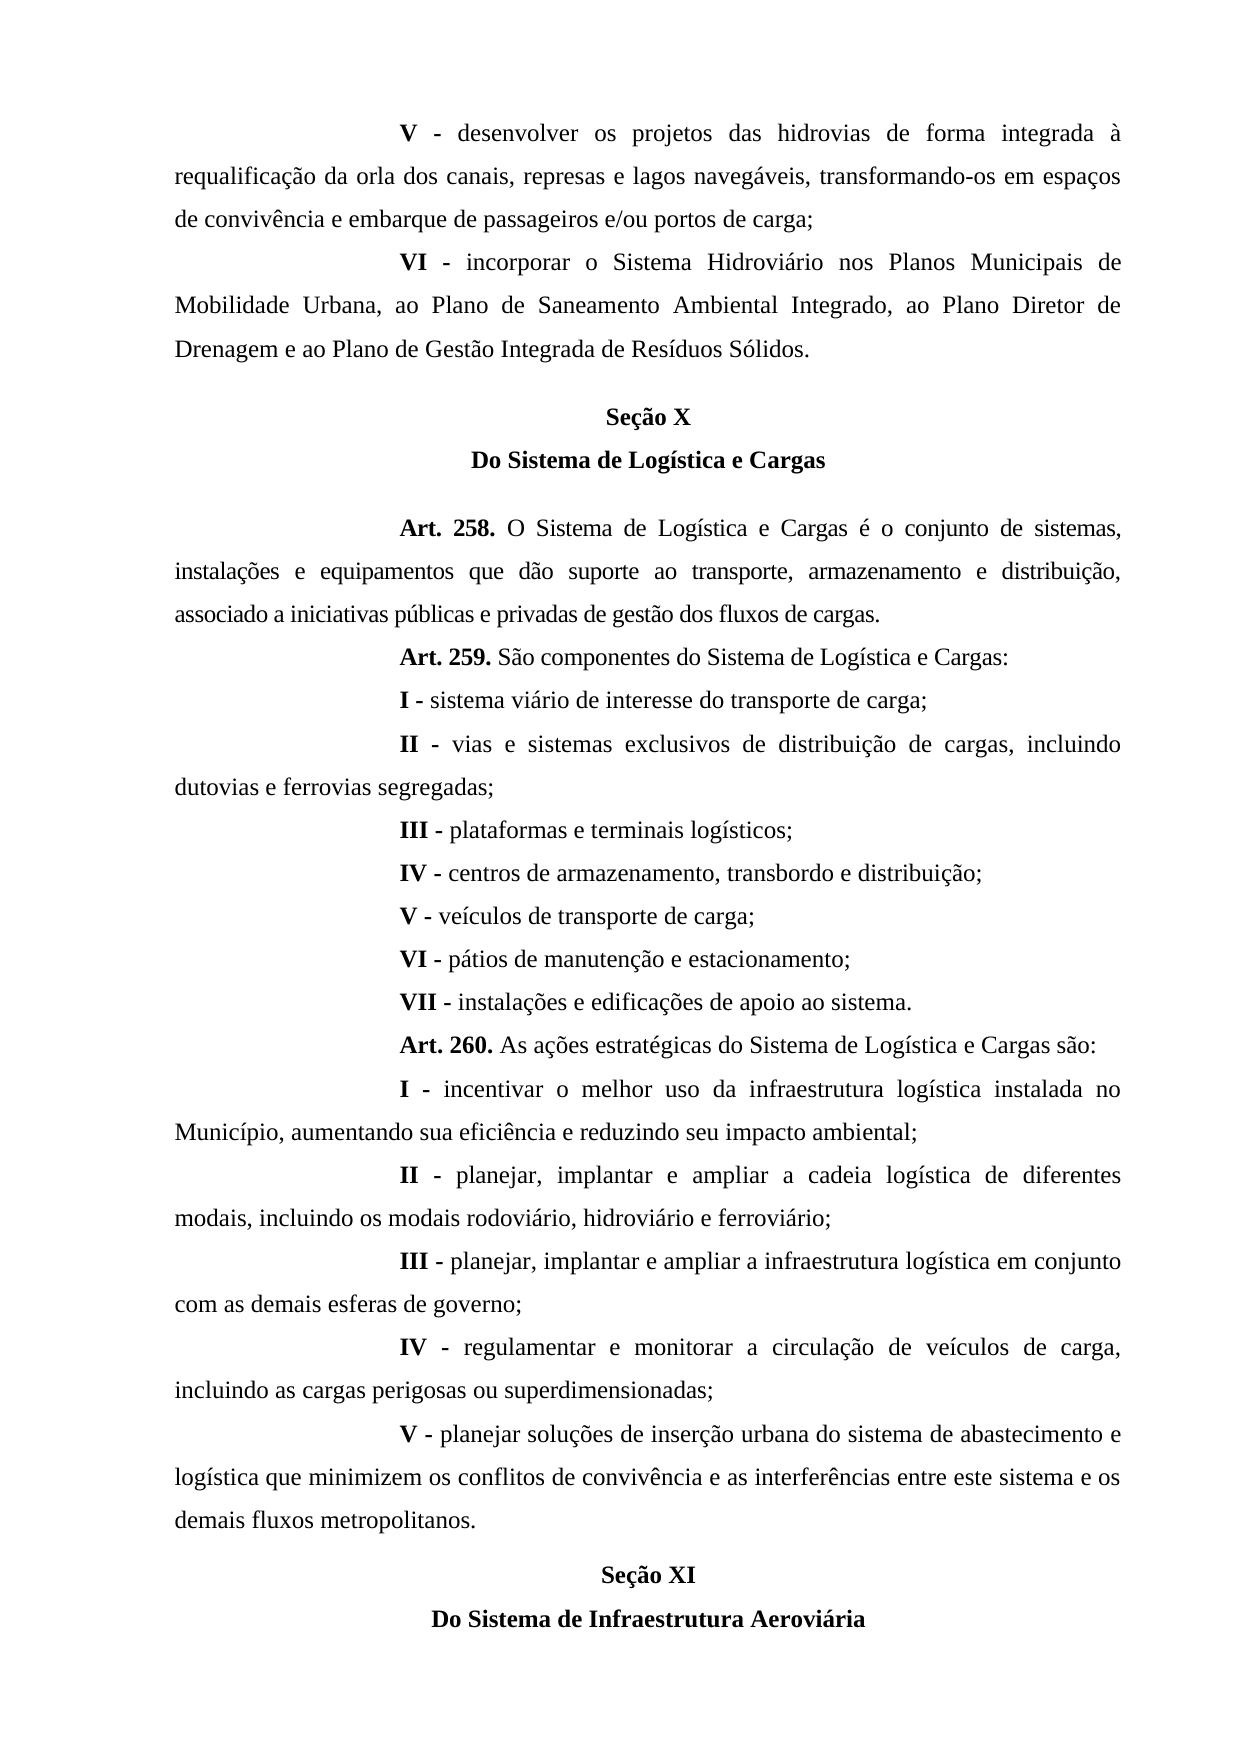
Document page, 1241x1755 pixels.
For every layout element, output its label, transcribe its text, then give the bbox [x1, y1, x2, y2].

text I - sistema viário de interesse do transporte de carga; [174, 686, 1122, 714]
text III - planejar, implantar e ampliar a infraestrutura logística em conjunto com as demais esferas de governo; [174, 1246, 1122, 1318]
text Seção XI [174, 1561, 1122, 1589]
text Art. 260. As ações estratégicas do Sistema de Logística e Cargas são: [174, 1031, 1122, 1059]
text Seção X [174, 402, 1122, 431]
text Do Sistema de Logística e Cargas [174, 445, 1122, 474]
text IV - regulamentar e monitorar a circulação de veículos de carga, incluindo as cargas perigosas ou superdimensionadas; [174, 1332, 1122, 1404]
text Do Sistema de Infraestrutura Aeroviária [174, 1604, 1122, 1632]
text IV - centros de armazenamento, transbordo e distribuição; [174, 858, 1122, 887]
text II - planejar, implantar e ampliar a cadeia logística de diferentes modais, incluindo os modais rodoviário, hidroviário e ferroviário; [174, 1160, 1122, 1232]
text V - veículos de transporte de carga; [174, 901, 1122, 930]
text VI - incorporar o Sistema Hidroviário nos Planos Municipais de Mobilidade Urbana, ao Plano de Saneamento Ambiental Integrado, ao Plano Diretor de Drenagem e ao Plano de Gestão Integrada de Resíduos Sólidos. [174, 247, 1122, 362]
text VII - instalações e edificações de apoio ao sistema. [174, 987, 1122, 1016]
text II - vias e sistemas exclusivos de distribuição de cargas, incluindo dutovias e ferrovias segregadas; [174, 729, 1122, 801]
text Art. 259. São componentes do Sistema de Logística e Cargas: [174, 642, 1122, 671]
text VI - pátios de manutenção e estacionamento; [174, 944, 1122, 973]
text I - incentivar o melhor uso da infraestrutura logística instalada no Município, aumentando sua eficiência e reduzindo seu impacto ambiental; [174, 1074, 1122, 1146]
text III - plataformas e terminais logísticos; [174, 815, 1122, 844]
text V - planejar soluções de inserção urbana do sistema de abastecimento e logística que minimizem os conflitos de convivência e as interferências entre este sistema e os demais fluxos metropolitanos. [174, 1419, 1122, 1534]
text Art. 258. O Sistema de Logística e Cargas é o conjunto de sistemas, instalações e equipamentos que dão suporte ao transporte, armazenamento e distribuição, associado a iniciativas públicas e privadas de gestão dos fluxos de cargas. [174, 513, 1122, 628]
text V - desenvolver os projetos das hidrovias de forma integrada à requalificação da orla dos canais, represas e lagos navegáveis, transformando-os em espaços de convivência e embarque de passageiros e/ou portos de carga; [174, 118, 1122, 233]
